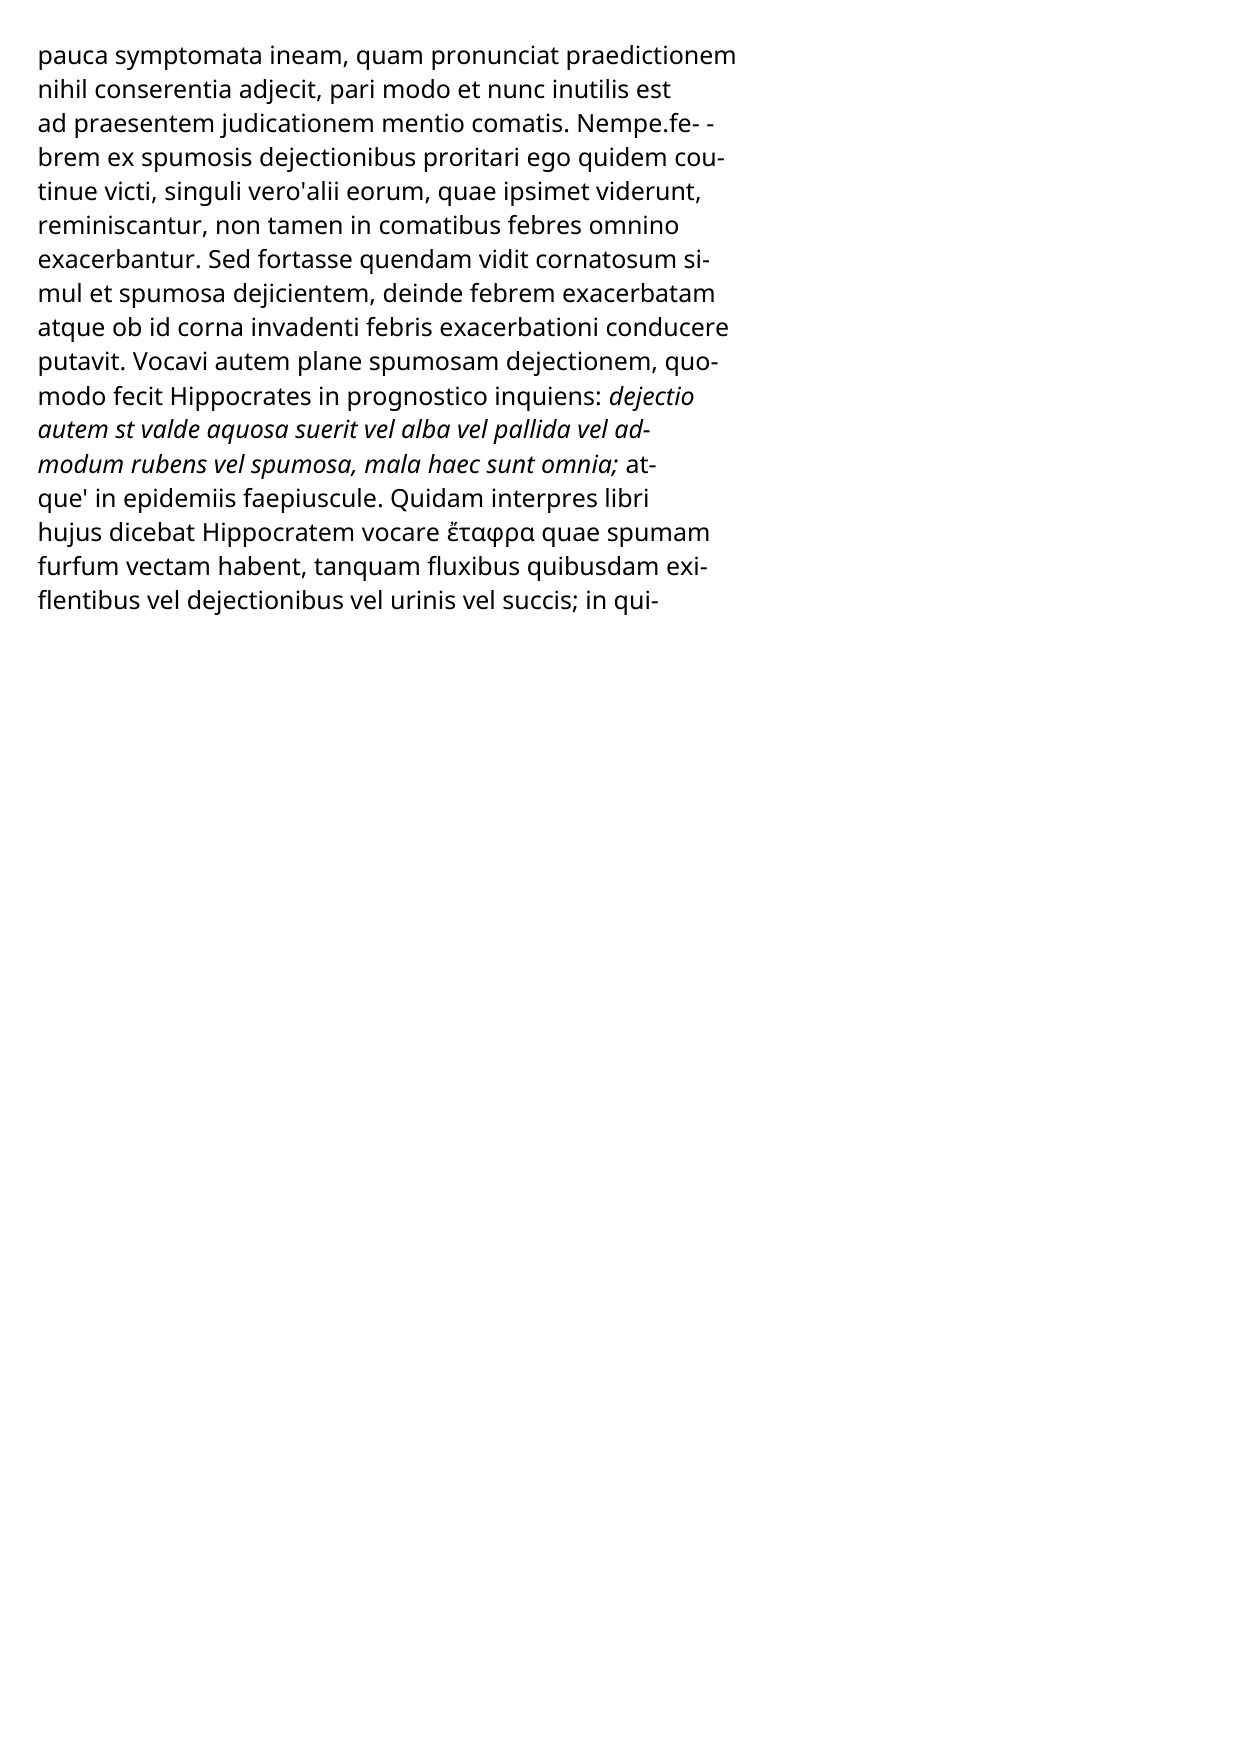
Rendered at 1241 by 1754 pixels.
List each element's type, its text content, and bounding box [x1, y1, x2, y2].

text pauca symptomata ineam, quam pronunciat praedictionem nihil conserentia adjecit, pari modo et nunc inutilis est ad praesentem judicationem mentio comatis. Nempe.fe- - brem ex spumosis dejectionibus proritari ego quidem cou- tinue victi, singuli vero'alii eorum, quae ipsimet viderunt, reminiscantur, non tamen in comatibus febres omnino exacerbantur. Sed fortasse quendam vidit cornatosum si- mul et spumosa dejicientem, deinde febrem exacerbatam atque ob id corna invadenti febris exacerbationi conducere putavit. Vocavi autem plane spumosam dejectionem, quo- modo fecit Hippocrates in prognostico inquiens: dejectio autem st valde aquosa suerit vel alba vel pallida vel ad- modum rubens vel spumosa, mala haec sunt omnia; at- que' in epidemiis faepiuscule. Quidam interpres libri hujus dicebat Hippocratem vocare ἔταφρα quae spumam furfum vectam habent, tanquam fluxibus quibusdam exi- flentibus vel dejectionibus vel urinis vel succis; in qui- [37, 37, 1203, 617]
